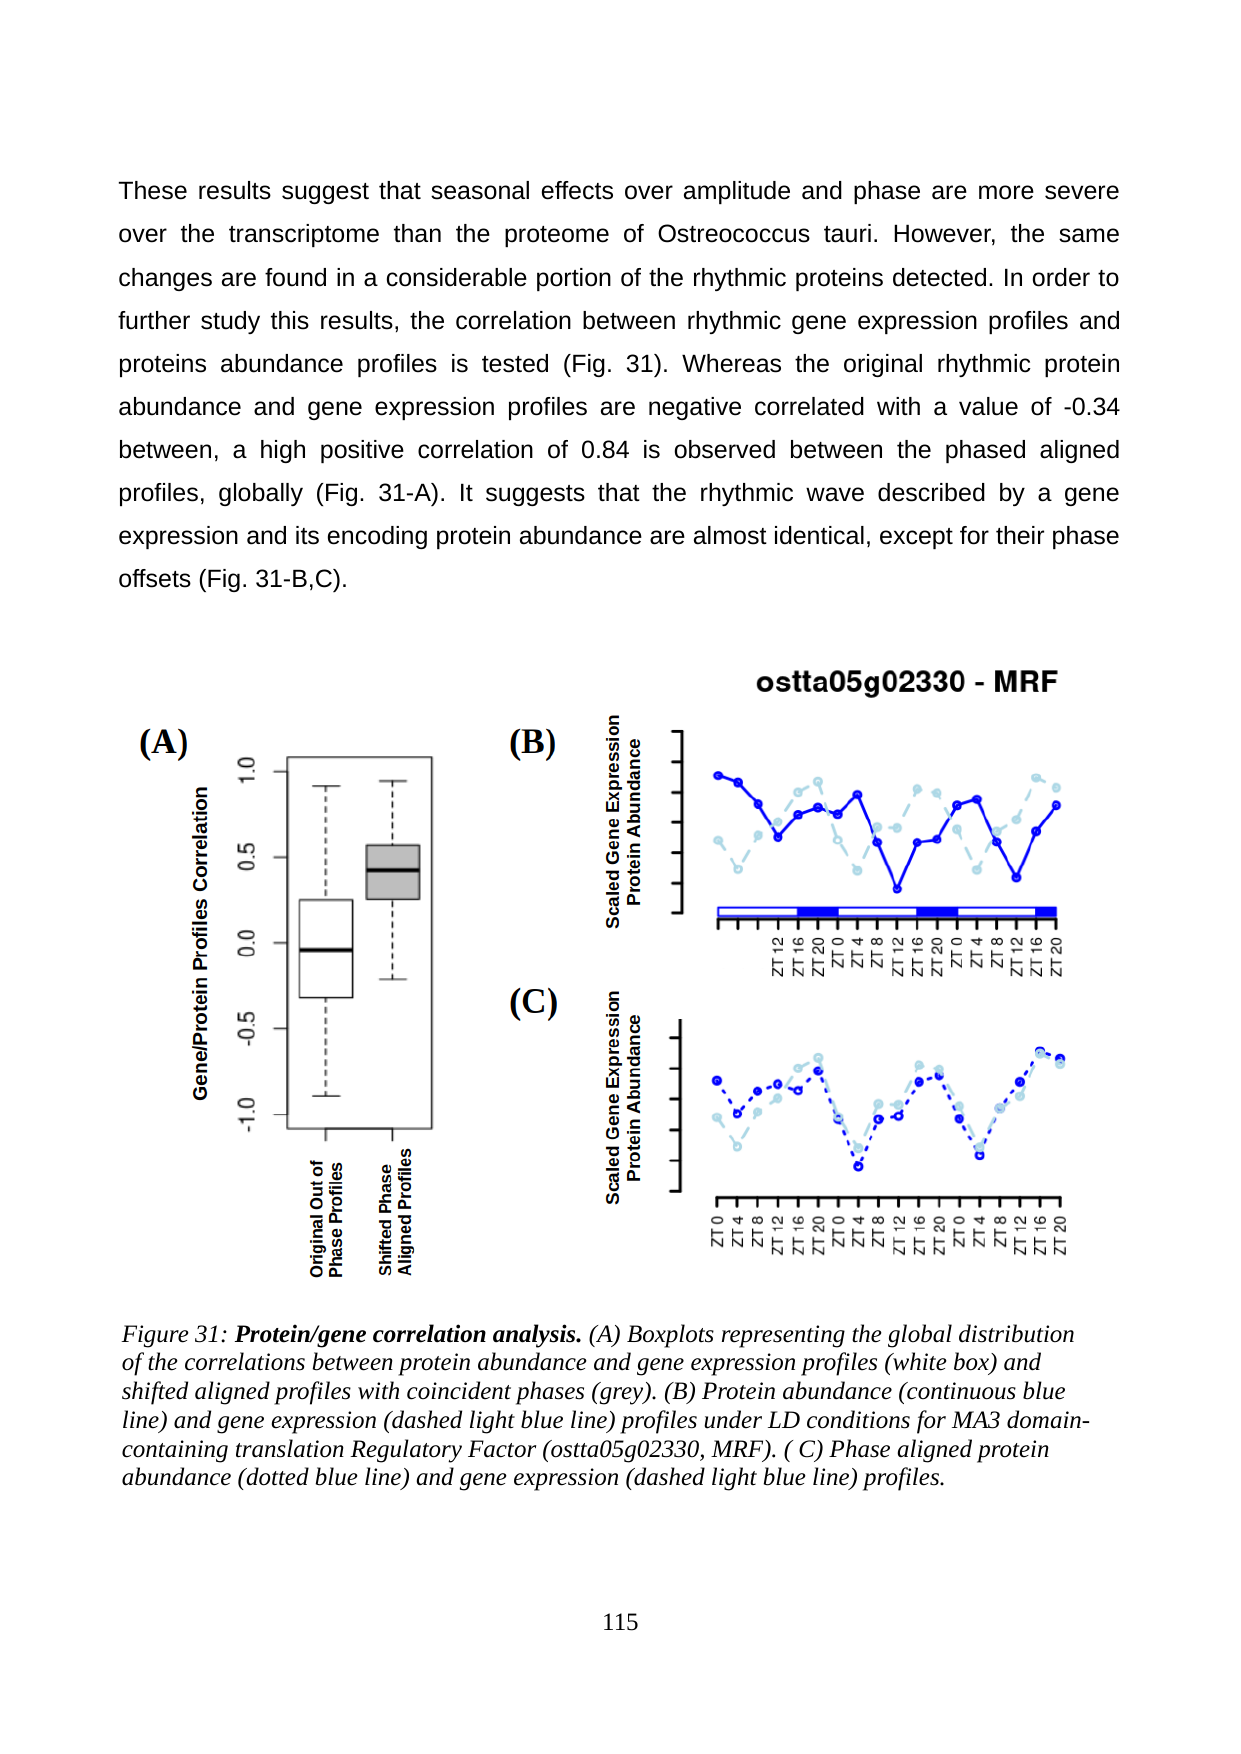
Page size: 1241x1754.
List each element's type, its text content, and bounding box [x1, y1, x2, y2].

text These results suggest that seasonal effects over amplitude and phase are more severe over the transcriptome than the proteome of Ostreococcus tauri. However, the same changes are found in a considerable portion of the rhythmic proteins detected. In order to further study this results, the correlation between rhythmic gene expression profiles and proteins abundance profiles is tested (Fig. 31). Whereas the original rhythmic protein abundance and gene expression profiles are negative correlated with a value of -0.34 between, a high positive correlation of 0.84 is observed between the phased aligned profiles, globally (Fig. 31-A). It suggests that the rhythmic wave described by a gene expression and its encoding protein abundance are almost identical, except for their phase offsets (Fig. 31-B,C). [118, 176, 1122, 593]
text Figure 31: Protein/gene correlation analysis. (A) Boxplots representing the global distribution of the correlations between protein abundance and gene expression profiles (white box) and shifted aligned profiles with coincident phases (grey). (B) Protein abundance (continuous blue line) and gene expression (dashed light blue line) profiles under LD conditions for MA3 domain-containing translation Regulatory Factor (ostta05g02330, MRF). ( C) Phase aligned protein abundance (dotted blue line) and gene expression (dashed light blue line) profiles. [122, 1319, 1099, 1491]
picture [121, 661, 1099, 1319]
